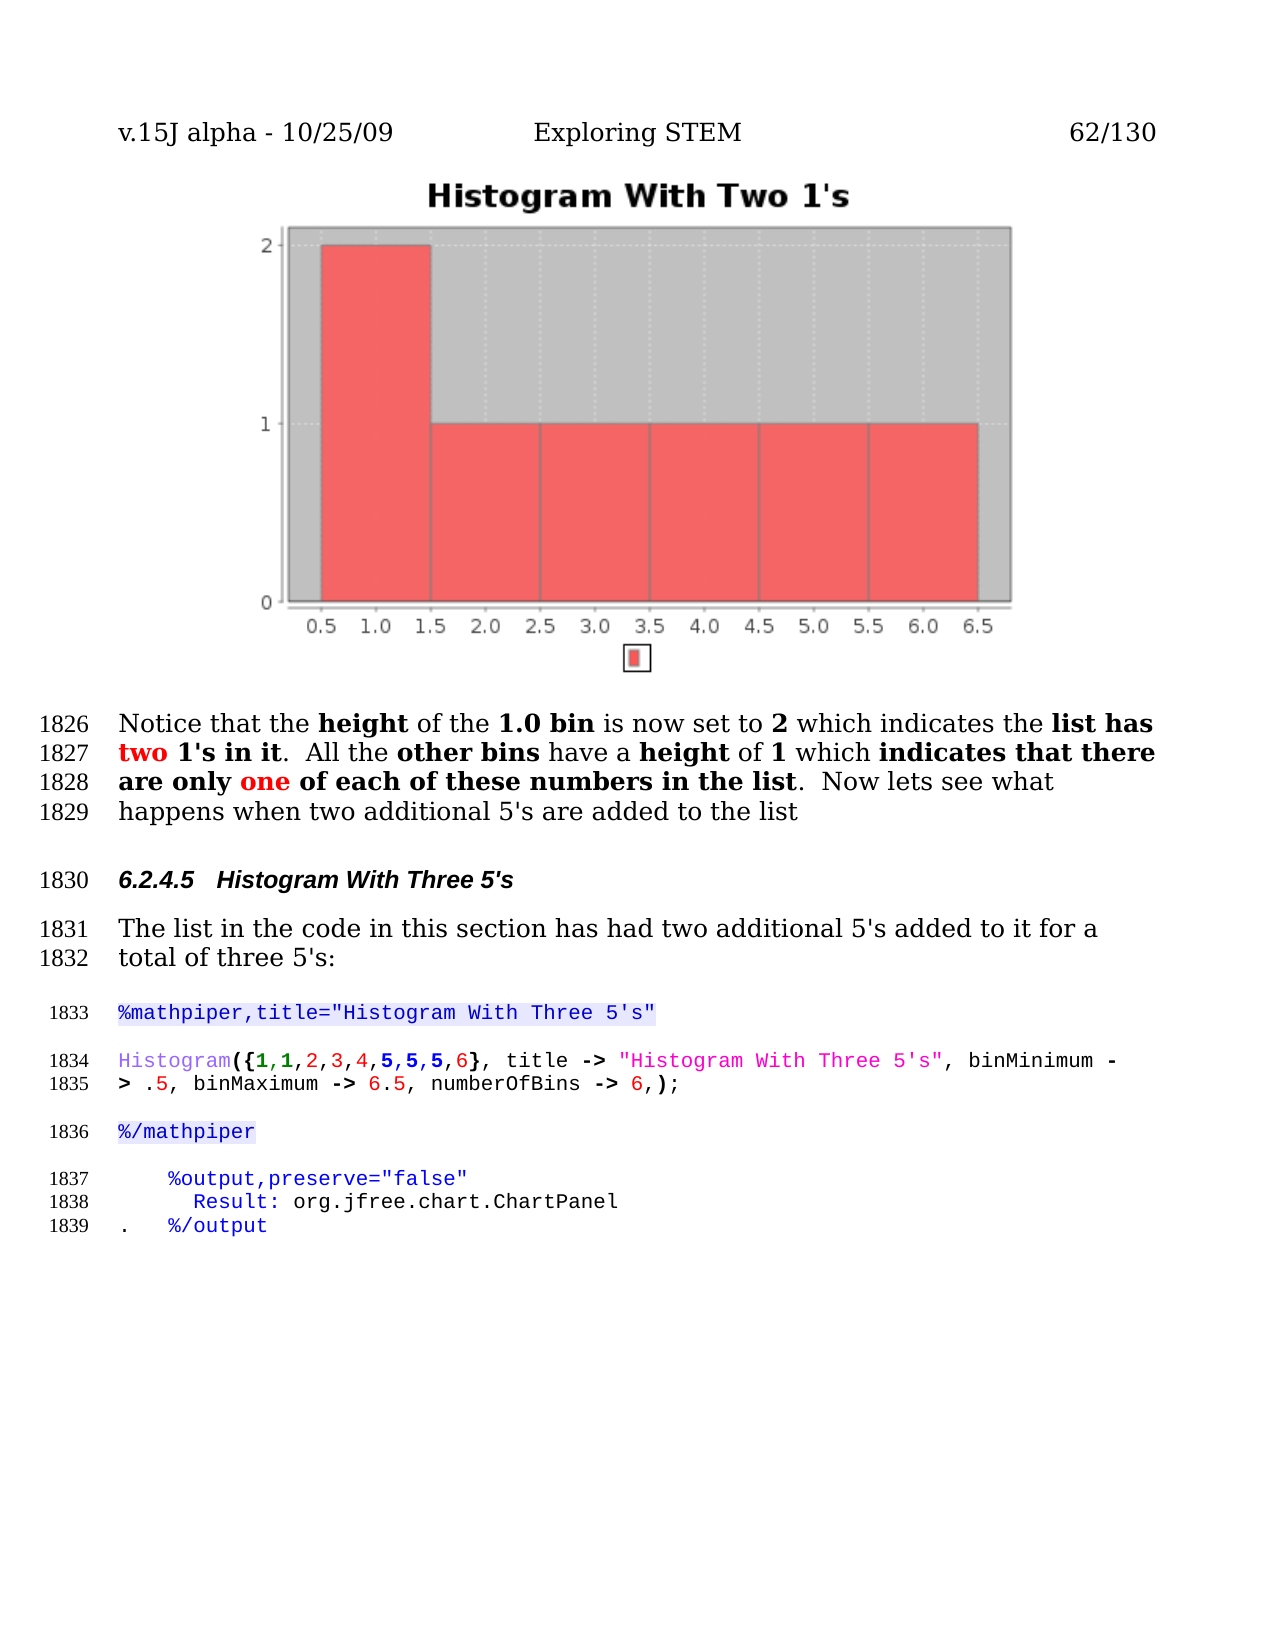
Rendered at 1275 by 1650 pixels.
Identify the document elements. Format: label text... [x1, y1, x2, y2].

text Notice that the height of the 1.0 bin is now set to 2 which indicates the list has two 1's in it. All the other bins have a height of 1 which indicates that there are only one of each of these numbers in the list. Now lets see what happens when two additional 5's are added to the list [118, 708, 1157, 826]
text Histogram({1,1,2,3,4,5,5,5,6}, title -> "Histogram With Three 5's", binMinimum -> .5, binMaximum -> 6.5, numberOfBins -> 6,); [118, 1050, 1157, 1097]
text Result: org.jfree.chart.ChartPanel [118, 1192, 1157, 1215]
picture [245, 176, 1030, 674]
text %mathpiper,title="Histogram With Three 5's" [118, 1002, 1157, 1026]
text %/mathpiper [118, 1121, 1157, 1144]
subtitle Histogram With Three 5's [118, 865, 1157, 893]
text %output,preserve="false" [118, 1168, 1157, 1192]
text The list in the code in this section has had two additional 5's added to it for a total of three 5's: [118, 914, 1157, 973]
text . %/output [118, 1215, 1157, 1239]
